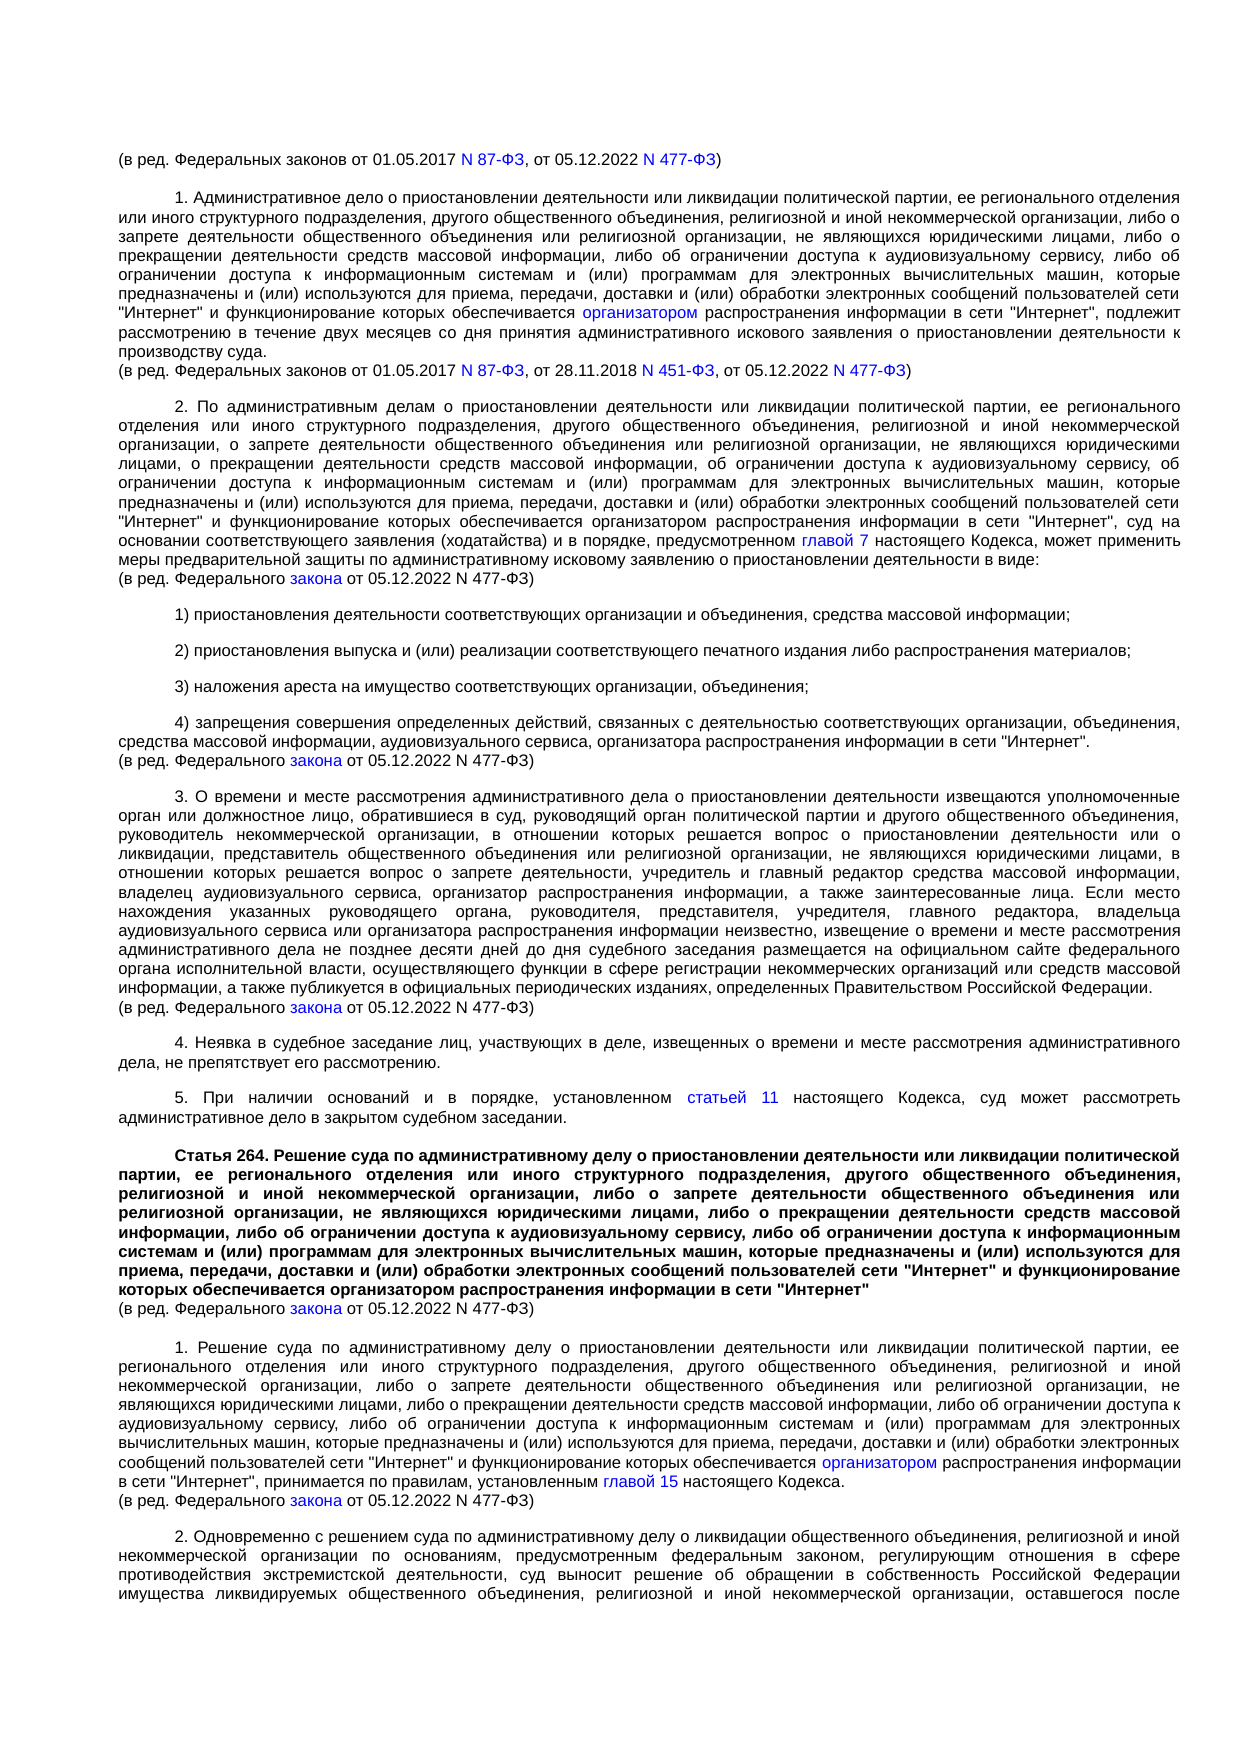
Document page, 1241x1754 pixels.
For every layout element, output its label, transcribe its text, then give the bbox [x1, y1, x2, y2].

text 5. При наличии оснований и в порядке, установленном статьей 11 настоящего Кодекса, суд может рассмотреть административное дело в закрытом судебном заседании. [118, 1088, 1181, 1127]
text (в ред. Федерального закона от 05.12.2022 N 477-ФЗ) [118, 569, 1181, 588]
text 2. Одновременно с решением суда по административному делу о ликвидации общественного объединения, религиозной и иной некоммерческой организации по основаниям, предусмотренным федеральным законом, регулирующим отношения в сфере противодействия экстремистской деятельности, суд выносит решение об обращении в собственность Российской Федерации имущества ликвидируемых общественного объединения, религиозной и иной некоммерческой организации, оставшегося после [118, 1527, 1181, 1603]
text (в ред. Федерального закона от 05.12.2022 N 477-ФЗ) [118, 1491, 1181, 1510]
text 1. Решение суда по административному делу о приостановлении деятельности или ликвидации политической партии, ее регионального отделения или иного структурного подразделения, другого общественного объединения, религиозной и иной некоммерческой организации, либо о запрете деятельности общественного объединения или религиозной организации, не являющихся юридическими лицами, либо о прекращении деятельности средств массовой информации, либо об ограничении доступа к аудиовизуальному сервису, либо об ограничении доступа к информационным системам и (или) программам для электронных вычислительных машин, которые предназначены и (или) используются для приема, передачи, доставки и (или) обработки электронных сообщений пользователей сети "Интернет" и функционирование которых обеспечивается организатором распространения информации в сети "Интернет", принимается по правилам, установленным главой 15 настоящего Кодекса. [118, 1337, 1181, 1491]
text (в ред. Федеральных законов от 01.05.2017 N 87-ФЗ, от 28.11.2018 N 451-ФЗ, от 05.12.2022 N 477-ФЗ) [118, 361, 1181, 380]
text 3. О времени и месте рассмотрения административного дела о приостановлении деятельности извещаются уполномоченные орган или должностное лицо, обратившиеся в суд, руководящий орган политической партии и другого общественного объединения, руководитель некоммерческой организации, в отношении которых решается вопрос о приостановлении деятельности или о ликвидации, представитель общественного объединения или религиозной организации, не являющихся юридическими лицами, в отношении которых решается вопрос о запрете деятельности, учредитель и главный редактор средства массовой информации, владелец аудиовизуального сервиса, организатор распространения информации, а также заинтересованные лица. Если место нахождения указанных руководящего органа, руководителя, представителя, учредителя, главного редактора, владельца аудиовизуального сервиса или организатора распространения информации неизвестно, извещение о времени и месте рассмотрения административного дела не позднее десяти дней до дня судебного заседания размещается на официальном сайте федерального органа исполнительной власти, осуществляющего функции в сфере регистрации некоммерческих организаций или средств массовой информации, а также публикуется в официальных периодических изданиях, определенных Правительством Российской Федерации. [118, 787, 1181, 997]
text (в ред. Федерального закона от 05.12.2022 N 477-ФЗ) [118, 751, 1181, 770]
text 2) приостановления выпуска и (или) реализации соответствующего печатного издания либо распространения материалов; [118, 641, 1181, 660]
text 4. Неявка в судебное заседание лиц, участвующих в деле, извещенных о времени и месте рассмотрения административного дела, не препятствует его рассмотрению. [118, 1033, 1181, 1072]
text 4) запрещения совершения определенных действий, связанных с деятельностью соответствующих организации, объединения, средства массовой информации, аудиовизуального сервиса, организатора распространения информации в сети "Интернет". [118, 712, 1181, 751]
text (в ред. Федерального закона от 05.12.2022 N 477-ФЗ) [118, 1299, 1181, 1318]
text 3) наложения ареста на имущество соответствующих организации, объединения; [118, 677, 1181, 696]
text (в ред. Федеральных законов от 01.05.2017 N 87-ФЗ, от 05.12.2022 N 477-ФЗ) [118, 150, 1181, 169]
text 1) приостановления деятельности соответствующих организации и объединения, средства массовой информации; [118, 605, 1181, 624]
subtitle Статья 264. Решение суда по административному делу о приостановлении деятельности или ликвидации политической партии, ее регионального отделения или иного структурного подразделения, другого общественного объединения, религиозной и иной некоммерческой организации, либо о запрете деятельности общественного объединения или религиозной организации, не являющихся юридическими лицами, либо о прекращении деятельности средств массовой информации, либо об ограничении доступа к аудиовизуальному сервису, либо об ограничении доступа к информационным системам и (или) программам для электронных вычислительных машин, которые предназначены и (или) используются для приема, передачи, доставки и (или) обработки электронных сообщений пользователей сети "Интернет" и функционирование которых обеспечивается организатором распространения информации в сети "Интернет" [118, 1146, 1181, 1299]
text 2. По административным делам о приостановлении деятельности или ликвидации политической партии, ее регионального отделения или иного структурного подразделения, другого общественного объединения, религиозной и иной некоммерческой организации, о запрете деятельности общественного объединения или религиозной организации, не являющихся юридическими лицами, о прекращении деятельности средств массовой информации, об ограничении доступа к аудиовизуальному сервису, об ограничении доступа к информационным системам и (или) программам для электронных вычислительных машин, которые предназначены и (или) используются для приема, передачи, доставки и (или) обработки электронных сообщений пользователей сети "Интернет" и функционирование которых обеспечивается организатором распространения информации в сети "Интернет", суд на основании соответствующего заявления (ходатайства) и в порядке, предусмотренном главой 7 настоящего Кодекса, может применить меры предварительной защиты по административному исковому заявлению о приостановлении деятельности в виде: [118, 397, 1181, 569]
text 1. Административное дело о приостановлении деятельности или ликвидации политической партии, ее регионального отделения или иного структурного подразделения, другого общественного объединения, религиозной и иной некоммерческой организации, либо о запрете деятельности общественного объединения или религиозной организации, не являющихся юридическими лицами, либо о прекращении деятельности средств массовой информации, либо об ограничении доступа к аудиовизуальному сервису, либо об ограничении доступа к информационным системам и (или) программам для электронных вычислительных машин, которые предназначены и (или) используются для приема, передачи, доставки и (или) обработки электронных сообщений пользователей сети "Интернет" и функционирование которых обеспечивается организатором распространения информации в сети "Интернет", подлежит рассмотрению в течение двух месяцев со дня принятия административного искового заявления о приостановлении деятельности к производству суда. [118, 188, 1181, 361]
text (в ред. Федерального закона от 05.12.2022 N 477-ФЗ) [118, 997, 1181, 1017]
